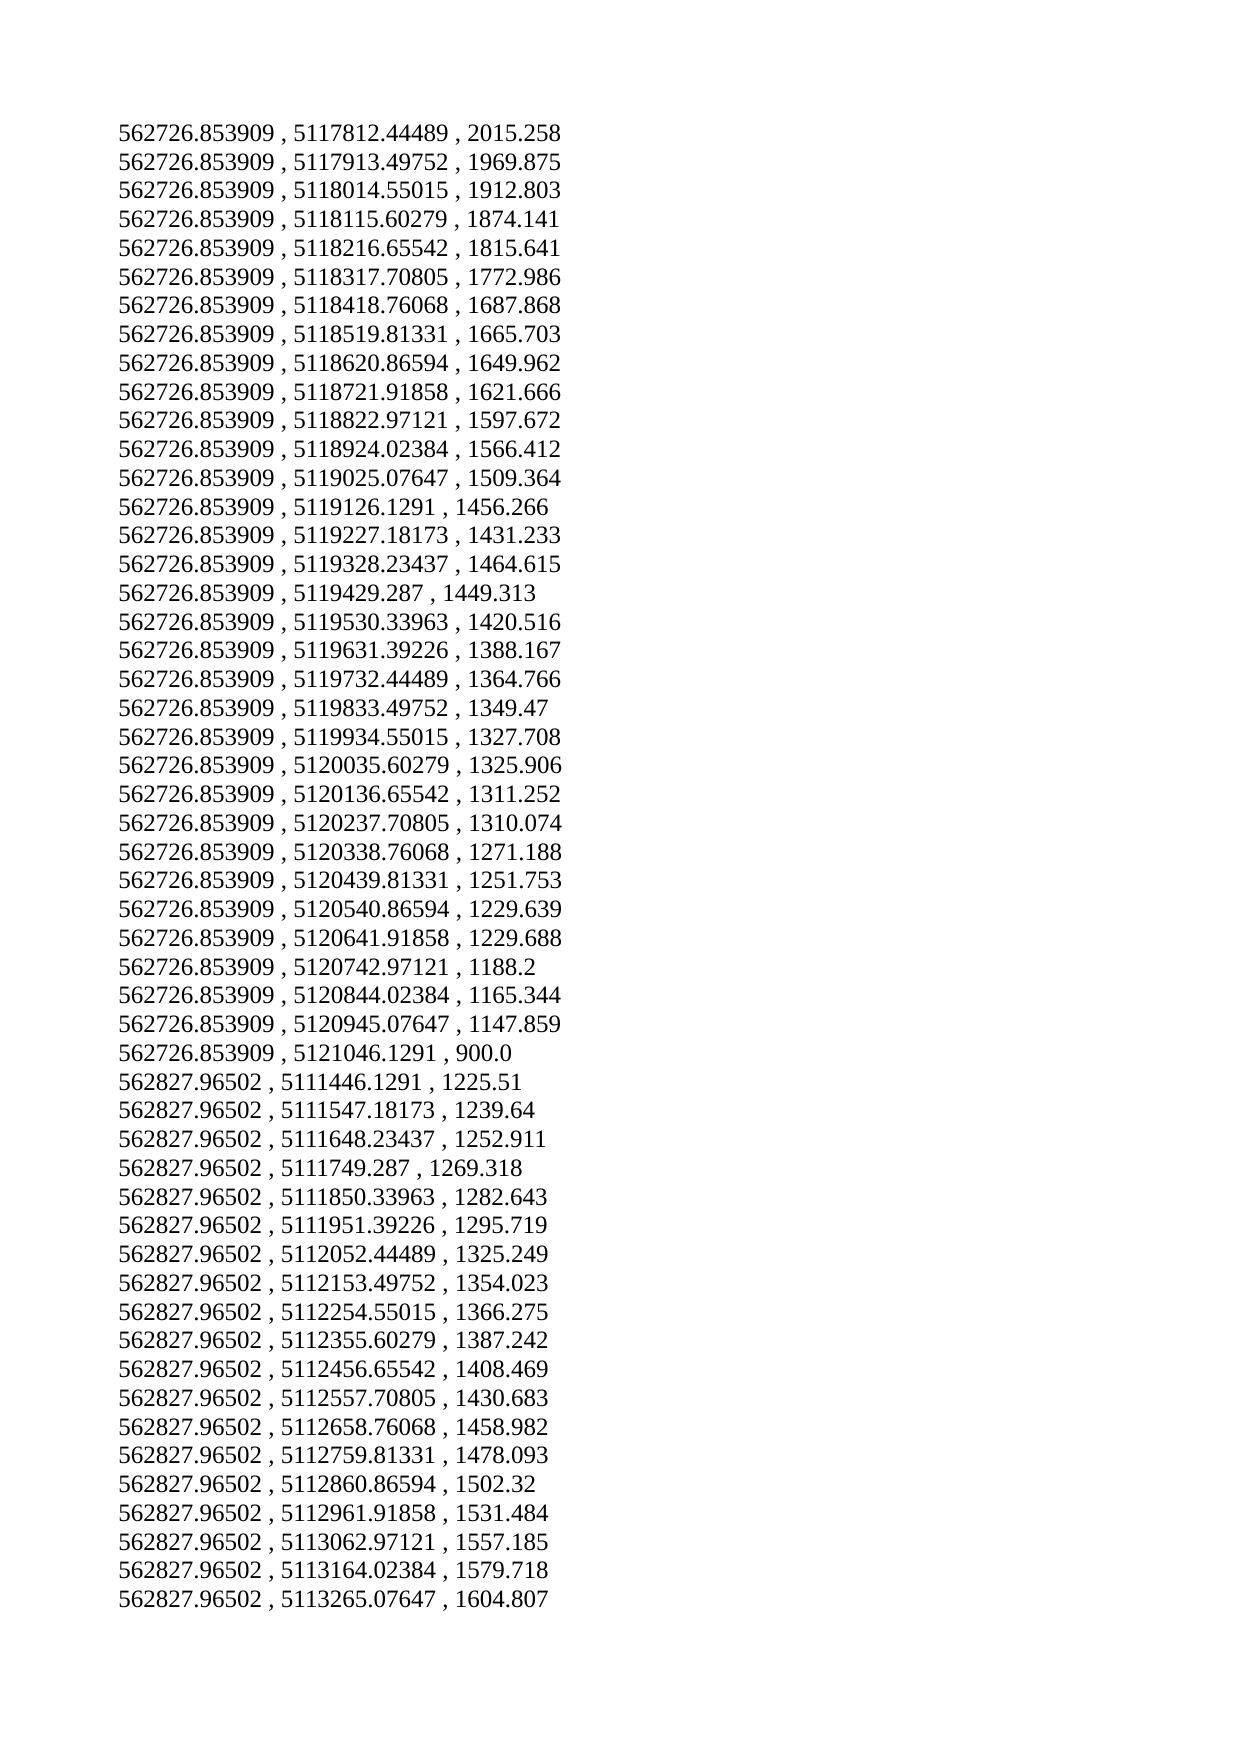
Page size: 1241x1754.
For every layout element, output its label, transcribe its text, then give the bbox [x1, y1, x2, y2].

text 562827.96502 , 5112456.65542 , 1408.469 [118, 1354, 1122, 1383]
text 562726.853909 , 5120844.02384 , 1165.344 [118, 981, 1122, 1009]
text 562726.853909 , 5119429.287 , 1449.313 [118, 578, 1122, 607]
text 562827.96502 , 5111648.23437 , 1252.911 [118, 1124, 1122, 1153]
text 562726.853909 , 5120540.86594 , 1229.639 [118, 894, 1122, 923]
text 562726.853909 , 5119732.44489 , 1364.766 [118, 664, 1122, 693]
text 562726.853909 , 5118216.65542 , 1815.641 [118, 233, 1122, 262]
text 562726.853909 , 5120237.70805 , 1310.074 [118, 808, 1122, 837]
text 562726.853909 , 5120641.91858 , 1229.688 [118, 923, 1122, 952]
text 562726.853909 , 5119227.18173 , 1431.233 [118, 521, 1122, 549]
text 562726.853909 , 5119631.39226 , 1388.167 [118, 636, 1122, 664]
text 562726.853909 , 5118115.60279 , 1874.141 [118, 204, 1122, 233]
text 562726.853909 , 5120742.97121 , 1188.2 [118, 952, 1122, 981]
text 562827.96502 , 5111749.287 , 1269.318 [118, 1153, 1122, 1182]
text 562726.853909 , 5120035.60279 , 1325.906 [118, 751, 1122, 779]
text 562827.96502 , 5112658.76068 , 1458.982 [118, 1412, 1122, 1441]
text 562827.96502 , 5113062.97121 , 1557.185 [118, 1527, 1122, 1556]
text 562726.853909 , 5119530.33963 , 1420.516 [118, 607, 1122, 636]
text 562827.96502 , 5113164.02384 , 1579.718 [118, 1556, 1122, 1584]
text 562726.853909 , 5121046.1291 , 900.0 [118, 1038, 1122, 1067]
text 562827.96502 , 5112961.91858 , 1531.484 [118, 1498, 1122, 1527]
text 562726.853909 , 5117812.44489 , 2015.258 [118, 118, 1122, 147]
text 562827.96502 , 5112153.49752 , 1354.023 [118, 1268, 1122, 1297]
text 562726.853909 , 5118317.70805 , 1772.986 [118, 262, 1122, 291]
text 562726.853909 , 5119934.55015 , 1327.708 [118, 722, 1122, 751]
text 562726.853909 , 5118721.91858 , 1621.666 [118, 377, 1122, 406]
text 562726.853909 , 5120439.81331 , 1251.753 [118, 866, 1122, 894]
text 562726.853909 , 5120136.65542 , 1311.252 [118, 779, 1122, 808]
text 562827.96502 , 5111446.1291 , 1225.51 [118, 1067, 1122, 1096]
text 562827.96502 , 5112254.55015 , 1366.275 [118, 1297, 1122, 1326]
text 562726.853909 , 5119833.49752 , 1349.47 [118, 693, 1122, 722]
text 562827.96502 , 5112860.86594 , 1502.32 [118, 1469, 1122, 1498]
text 562726.853909 , 5119025.07647 , 1509.364 [118, 463, 1122, 492]
text 562726.853909 , 5120338.76068 , 1271.188 [118, 837, 1122, 866]
text 562827.96502 , 5112759.81331 , 1478.093 [118, 1441, 1122, 1469]
text 562827.96502 , 5112355.60279 , 1387.242 [118, 1326, 1122, 1354]
text 562726.853909 , 5117913.49752 , 1969.875 [118, 147, 1122, 176]
text 562827.96502 , 5111951.39226 , 1295.719 [118, 1211, 1122, 1239]
text 562827.96502 , 5111547.18173 , 1239.64 [118, 1096, 1122, 1124]
text 562726.853909 , 5119328.23437 , 1464.615 [118, 549, 1122, 578]
text 562726.853909 , 5118822.97121 , 1597.672 [118, 406, 1122, 434]
text 562726.853909 , 5118620.86594 , 1649.962 [118, 348, 1122, 377]
text 562827.96502 , 5113265.07647 , 1604.807 [118, 1584, 1122, 1613]
text 562827.96502 , 5112557.70805 , 1430.683 [118, 1383, 1122, 1412]
text 562827.96502 , 5112052.44489 , 1325.249 [118, 1239, 1122, 1268]
text 562726.853909 , 5119126.1291 , 1456.266 [118, 492, 1122, 521]
text 562726.853909 , 5120945.07647 , 1147.859 [118, 1009, 1122, 1038]
text 562827.96502 , 5111850.33963 , 1282.643 [118, 1182, 1122, 1211]
text 562726.853909 , 5118014.55015 , 1912.803 [118, 176, 1122, 204]
text 562726.853909 , 5118924.02384 , 1566.412 [118, 434, 1122, 463]
text 562726.853909 , 5118519.81331 , 1665.703 [118, 319, 1122, 348]
text 562726.853909 , 5118418.76068 , 1687.868 [118, 291, 1122, 319]
